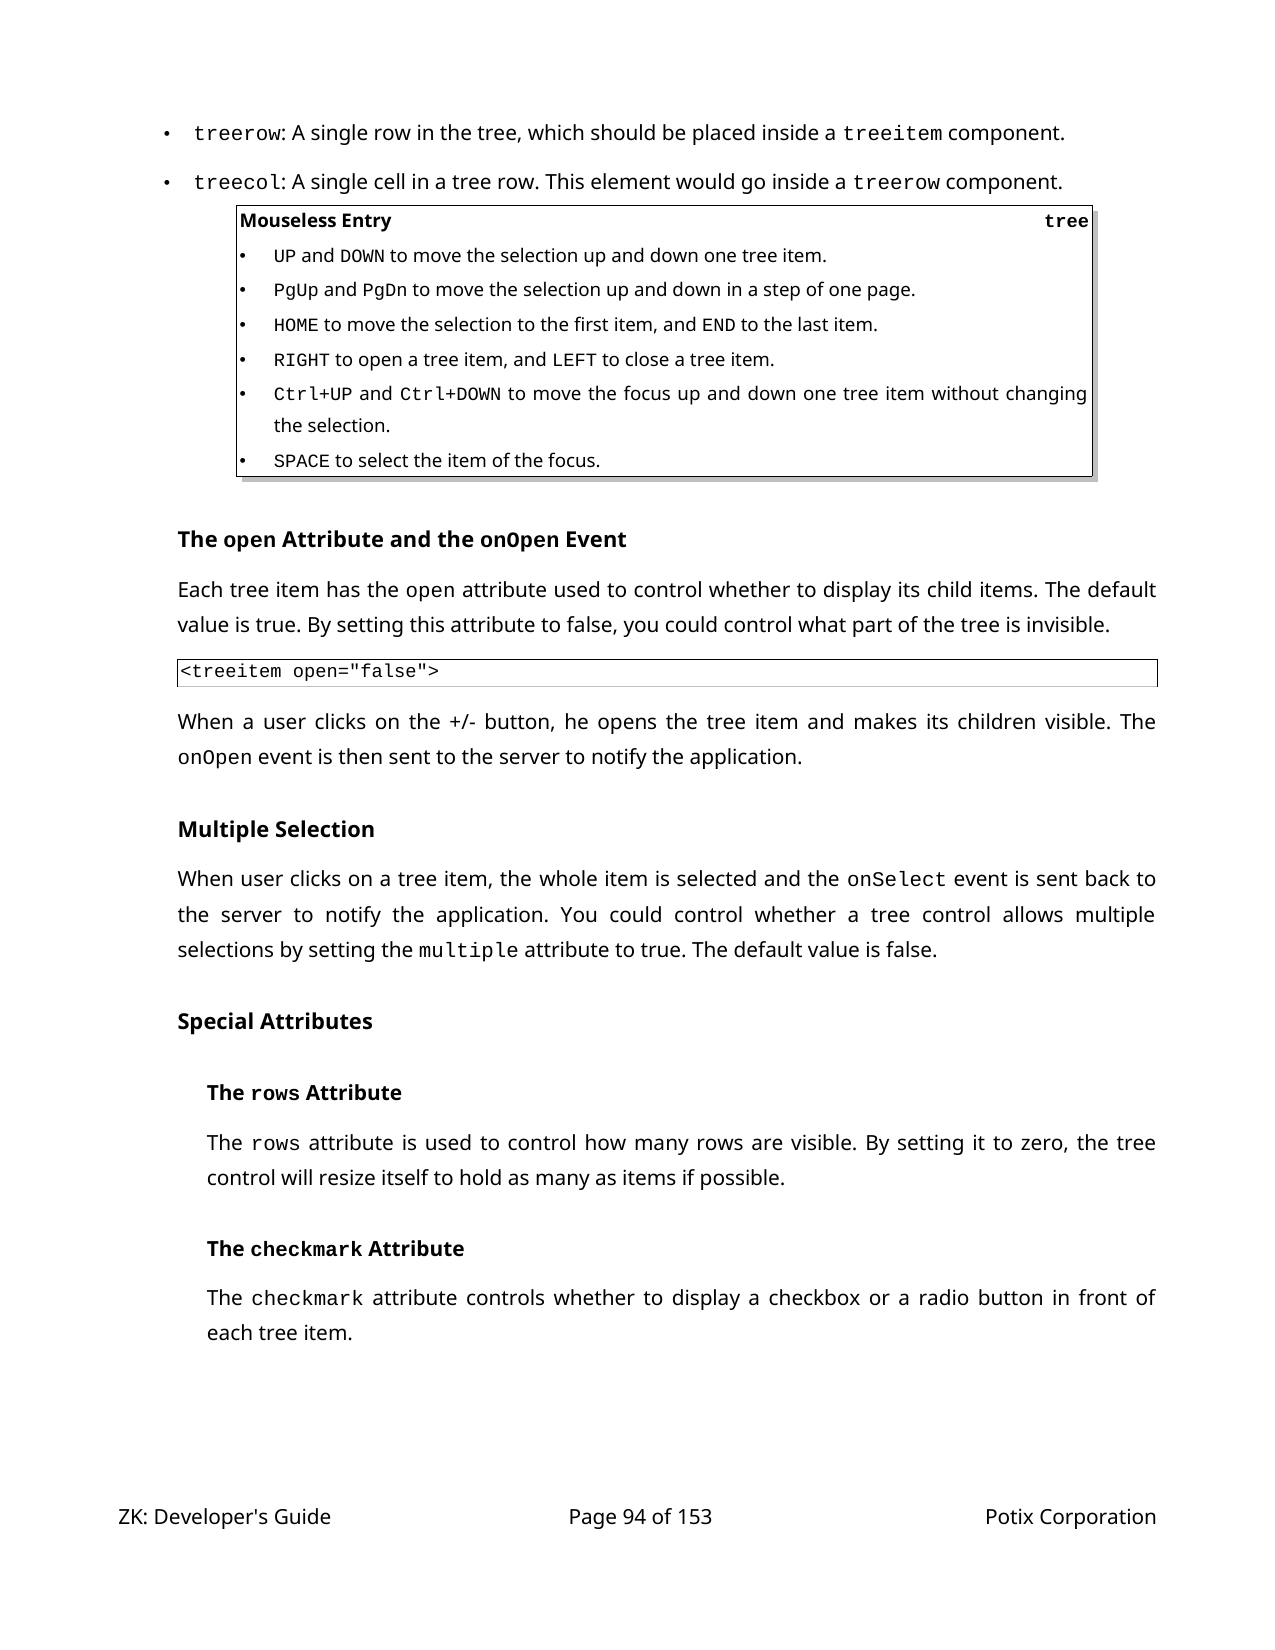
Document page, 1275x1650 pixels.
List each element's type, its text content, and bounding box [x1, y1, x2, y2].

text <treeitem open="false"> [178, 660, 1157, 686]
list treerow: A single row in the tree, which should be placed inside a treeitem component. [164, 118, 1157, 147]
list SPACE to select the item of the focus. [237, 444, 1092, 476]
text When user clicks on a tree item, the whole item is selected and the onSelect event is sent back to the server to notify the application. You could control whether a tree control allows multiple selections by setting the multiple attribute to true. The default value is false. [177, 864, 1157, 963]
subtitle The open Attribute and the onOpen Event [177, 524, 1157, 554]
text The checkmark attribute controls whether to display a checkbox or a radio button in front of each tree item. [207, 1283, 1157, 1347]
text Each tree item has the open attribute used to control whether to display its child items. The default value is true. By setting this attribute to false, you could control what part of the tree is invisible. [177, 575, 1157, 639]
list RIGHT to open a tree item, and LEFT to close a tree item. [237, 343, 1092, 372]
list PgUp and PgDn to move the selection up and down in a step of one page. [237, 274, 1092, 303]
text The rows attribute is used to control how many rows are visible. By setting it to zero, the tree control will resize itself to hold as many as items if possible. [207, 1128, 1157, 1191]
subtitle Multiple Selection [177, 813, 1157, 843]
subtitle The rows Attribute [207, 1078, 1157, 1107]
list treecol: A single cell in a tree row. This element would go inside a treerow component. [164, 167, 1157, 196]
subtitle The checkmark Attribute [207, 1234, 1157, 1262]
list Ctrl+UP and Ctrl+DOWN to move the focus up and down one tree item without changing the selection. [237, 378, 1092, 438]
list UP and DOWN to move the selection up and down one tree item. [237, 239, 1092, 268]
text When a user clicks on the +/- button, he opens the tree item and makes its children visible. The onOpen event is then sent to the server to notify the application. [177, 707, 1157, 771]
subtitle Special Attributes [177, 1006, 1157, 1036]
list HOME to move the selection to the first item, and END to the last item. [237, 308, 1092, 337]
text Mouseless Entry tree [237, 206, 1092, 233]
